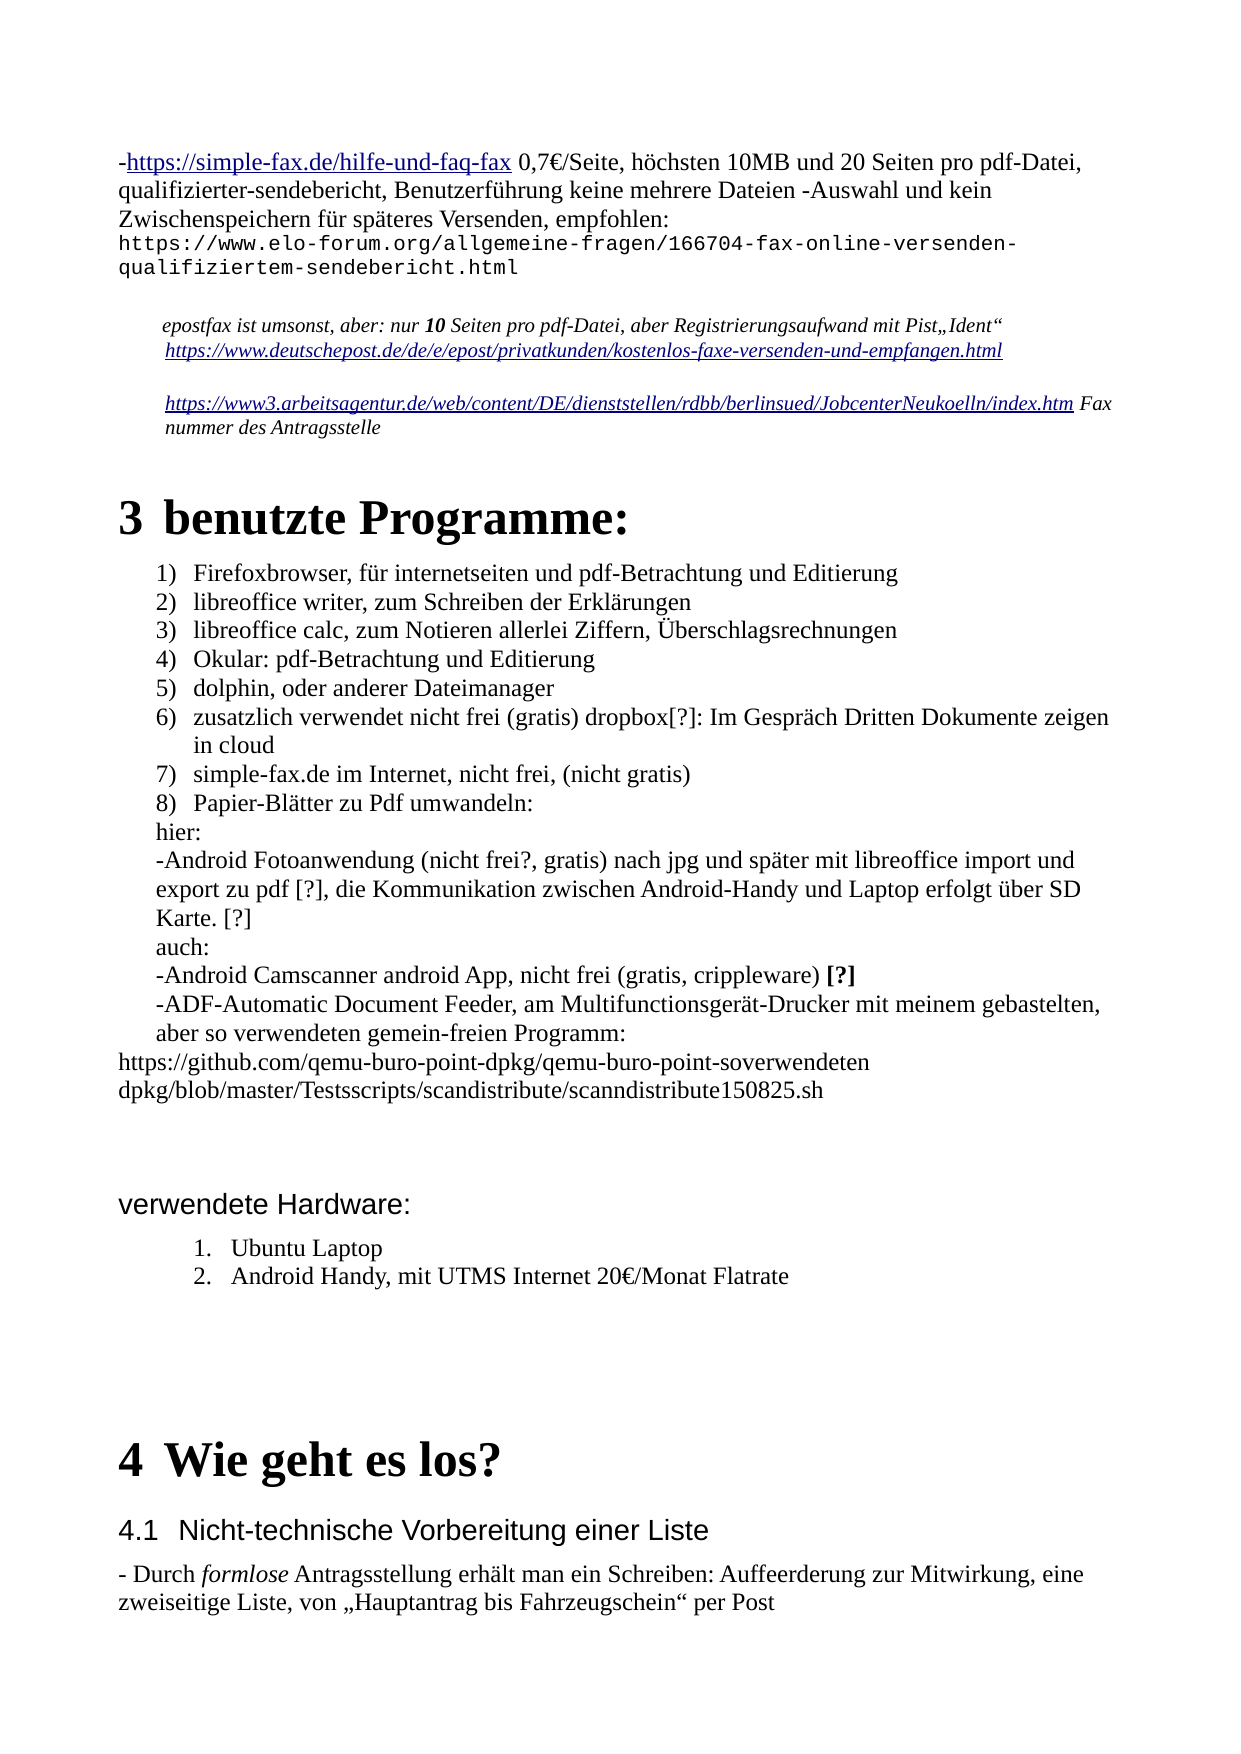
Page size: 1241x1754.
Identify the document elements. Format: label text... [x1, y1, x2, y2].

list libreoffice calc, zum Notieren allerlei Ziffern, Überschlagsrechnungen [156, 615, 1122, 644]
text auch: [156, 932, 1122, 960]
subtitle verwendete Hardware: [118, 1187, 1122, 1220]
list libreoffice writer, zum Schreiben der Erklärungen [156, 587, 1122, 615]
text -Android Fotoanwendung (nicht frei?, gratis) nach jpg und später mit libreoffice import und export zu pdf [?], die Kommunikation zwischen Android-Handy und Laptop erfolgt über SD Karte. [?] [156, 845, 1122, 932]
text -ADF-Automatic Document Feeder, am Multifunctionsgerät-Drucker mit meinem gebastelten, aber so verwendeten gemein-freien Programm: [156, 989, 1122, 1047]
list simple-fax.de im Internet, nicht frei, (nicht gratis) [156, 759, 1122, 788]
list Okular: pdf-Betrachtung und Editierung [156, 644, 1122, 673]
text epostfax ist umsonst, aber: nur 10 Seiten pro pdf-Datei, aber Registrierungsaufwand mit Pist„Ident“ [156, 309, 1122, 338]
list Papier-Blätter zu Pdf umwandeln: [156, 788, 1122, 817]
list zusatzlich verwendet nicht frei (gratis) dropbox[?]: Im Gespräch Dritten Dokumente zeigen in cloud [156, 702, 1122, 759]
text -Android Camscanner android App, nicht frei (gratis, crippleware) [?] [156, 960, 1122, 989]
text https://www.deutschepost.de/de/e/epost/privatkunden/kostenlos-faxe-versenden-und-empfangen.html [165, 338, 1122, 362]
text https://www3.arbeitsagentur.de/web/content/DE/dienststellen/rdbb/berlinsued/JobcenterNeukoelln/index.htm Fax nummer des Antragsstelle [165, 391, 1122, 439]
text - Durch formlose Antragsstellung erhält man ein Schreiben: Auffeerderung zur Mitwirkung, eine zweiseitige Liste, von „Hauptantrag bis Fahrzeugschein“ per Post [118, 1559, 1122, 1616]
subtitle Wie geht es los? [118, 1430, 1122, 1488]
text https://github.com/qemu-buro-point-dpkg/qemu-buro-point-soverwendeten dpkg/blob/master/Testsscripts/scandistribute/scanndistribute150825.sh [118, 1047, 1122, 1104]
text hier: [156, 817, 1122, 845]
list Ubuntu Laptop [193, 1233, 1122, 1261]
text -https://simple-fax.de/hilfe-und-faq-fax 0,7€/Seite, höchsten 10MB und 20 Seiten pro pdf-Datei, qualifizierter-sendebericht, Benutzerführung keine mehrere Dateien -Auswahl und kein Zwischenspeichern für späteres Versenden, empfohlen: [118, 147, 1122, 233]
text https://www.elo-forum.org/allgemeine-fragen/166704-fax-online-versenden-qualifiziertem-sendebericht.html [118, 233, 1122, 280]
subtitle benutzte Programme: [118, 488, 1122, 545]
list Android Handy, mit UTMS Internet 20€/Monat Flatrate [193, 1261, 1122, 1290]
list dolphin, oder anderer Dateimanager [156, 673, 1122, 702]
subtitle Nicht-technische Vorbereitung einer Liste [118, 1513, 1122, 1546]
list Firefoxbrowser, für internetseiten und pdf-Betrachtung und Editierung [156, 558, 1122, 587]
